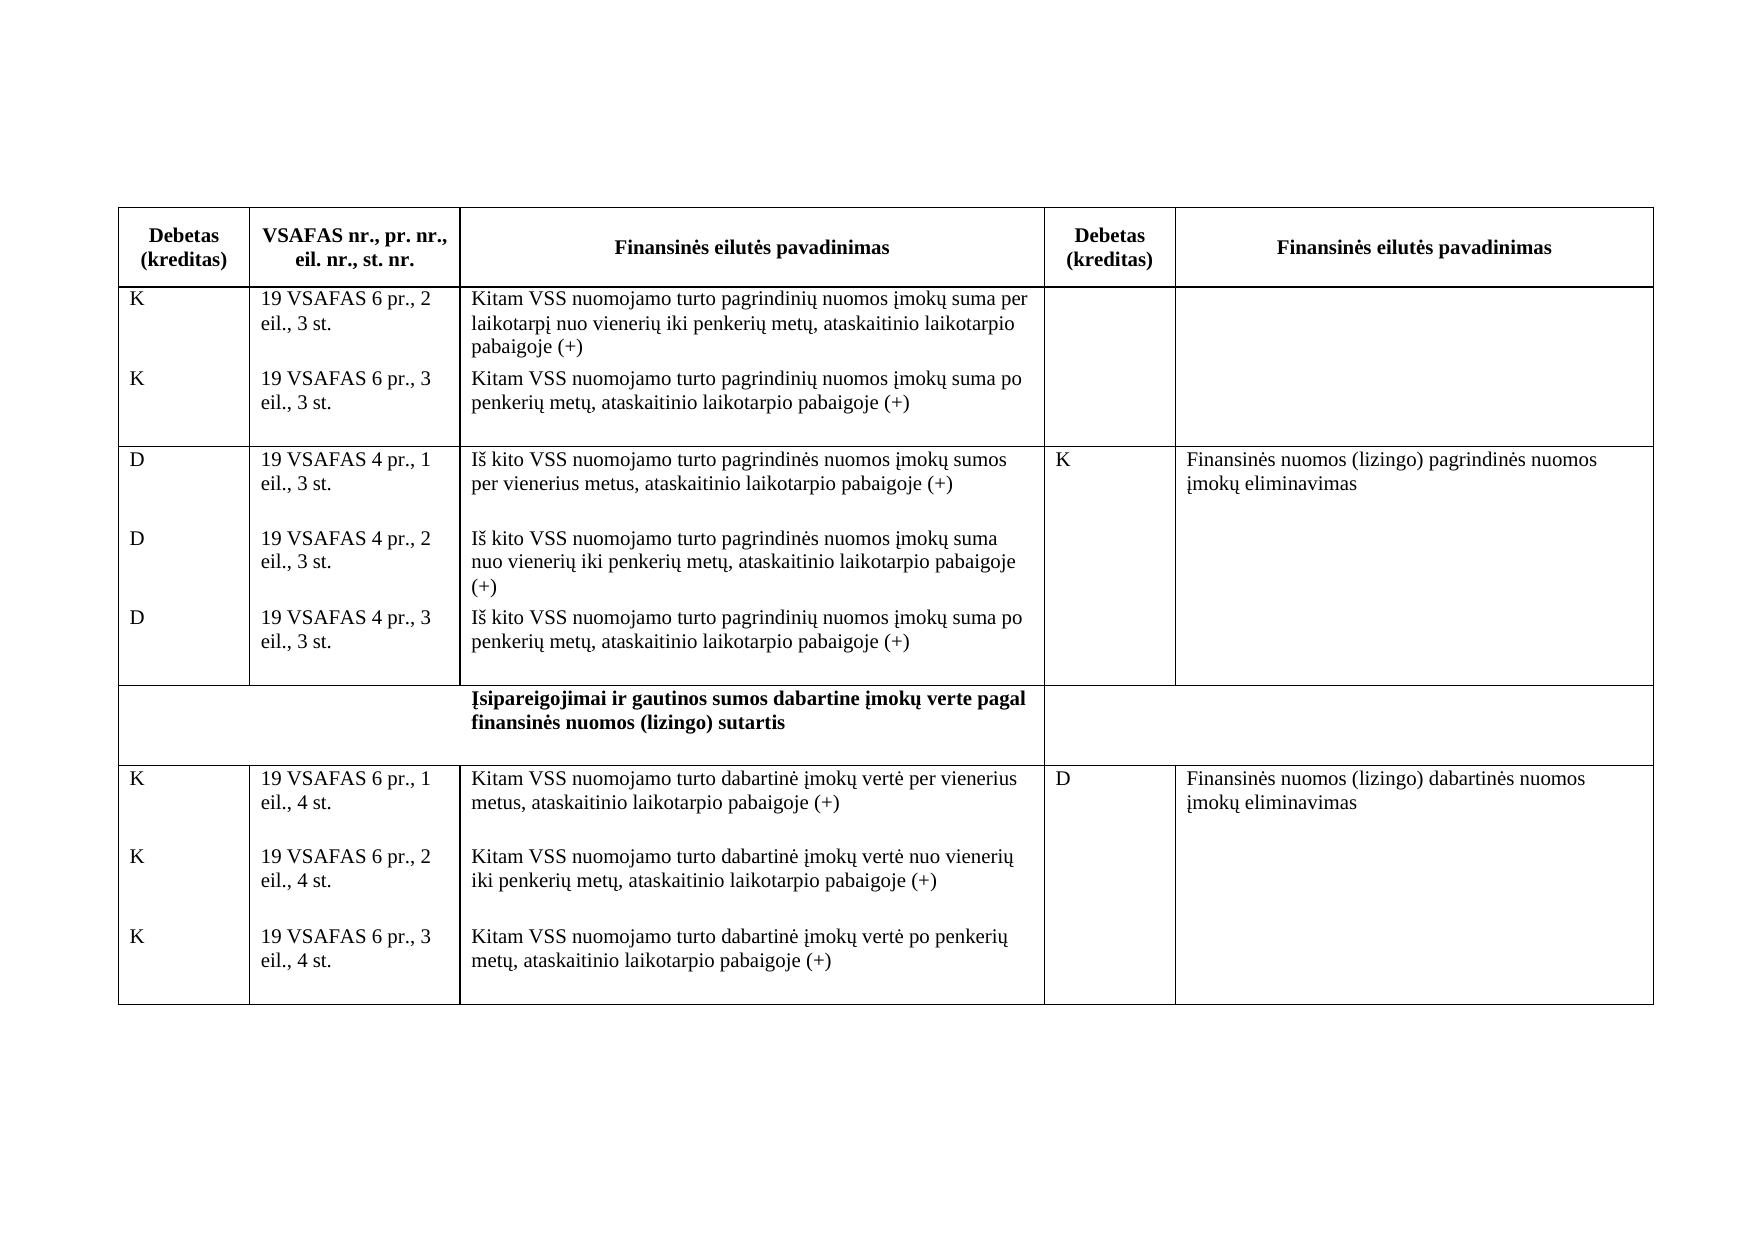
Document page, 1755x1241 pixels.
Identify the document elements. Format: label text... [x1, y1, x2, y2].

table_cell Kitam VSS nuomojamo turto dabartinė įmokų vertė nuo vienerių iki penkerių metų, ataskaitinio laikotarpio pabaigoje (+) [461, 844, 1044, 924]
table_cell K [119, 766, 249, 844]
table_cell [1045, 686, 1175, 764]
table_header Debetas (kreditas) [1045, 208, 1175, 286]
table_cell Iš kito VSS nuomojamo turto pagrindinių nuomos įmokų suma po penkerių metų, ataskaitinio laikotarpio pabaigoje (+) [461, 605, 1044, 685]
table_cell [1176, 525, 1653, 605]
table_cell [1176, 288, 1653, 366]
table_cell [1045, 924, 1175, 1003]
table_cell K [119, 844, 249, 924]
table_header VSAFAS nr., pr. nr., eil. nr., st. nr. [250, 208, 459, 286]
table_cell D [119, 605, 249, 685]
table_cell [119, 686, 249, 764]
table_cell Iš kito VSS nuomojamo turto pagrindinės nuomos įmokų sumos per vienerius metus, ataskaitinio laikotarpio pabaigoje (+) [461, 447, 1044, 525]
table_cell Įsipareigojimai ir gautinos sumos dabartine įmokų verte pagal finansinės nuomos (lizingo) sutartis [460, 686, 1044, 764]
table_cell 19 VSAFAS 6 pr., 2 eil., 4 st. [250, 844, 459, 924]
table_cell K [119, 366, 249, 446]
table_cell [249, 686, 460, 764]
table_cell Kitam VSS nuomojamo turto dabartinė įmokų vertė per vienerius metus, ataskaitinio laikotarpio pabaigoje (+) [461, 766, 1044, 844]
table_cell [1175, 686, 1653, 764]
table_cell [1176, 844, 1653, 924]
table_cell [1045, 605, 1175, 685]
table_cell K [1045, 447, 1175, 525]
table_header Finansinės eilutės pavadinimas [461, 208, 1044, 286]
table_cell D [119, 447, 249, 525]
table_cell 19 VSAFAS 6 pr., 3 eil., 4 st. [250, 924, 459, 1003]
table_cell 19 VSAFAS 6 pr., 3 eil., 3 st. [250, 366, 459, 446]
table_cell [1176, 366, 1653, 446]
table_cell K [119, 288, 249, 366]
table_header Finansinės eilutės pavadinimas [1176, 208, 1653, 286]
table_cell 19 VSAFAS 6 pr., 2 eil., 3 st. [250, 288, 459, 366]
table_cell [1045, 844, 1175, 924]
table_cell Kitam VSS nuomojamo turto dabartinė įmokų vertė po penkerių metų, ataskaitinio laikotarpio pabaigoje (+) [461, 924, 1044, 1003]
table_cell 19 VSAFAS 4 pr., 3 eil., 3 st. [250, 605, 459, 685]
table_cell Kitam VSS nuomojamo turto pagrindinių nuomos įmokų suma per laikotarpį nuo vienerių iki penkerių metų, ataskaitinio laikotarpio pabaigoje (+) [461, 288, 1044, 366]
table_cell 19 VSAFAS 4 pr., 2 eil., 3 st. [250, 525, 459, 605]
table_cell [1045, 366, 1175, 446]
table_cell [1176, 605, 1653, 685]
table_cell D [119, 525, 249, 605]
table_cell 19 VSAFAS 4 pr., 1 eil., 3 st. [250, 447, 459, 525]
table_cell [1176, 924, 1653, 1003]
table_cell 19 VSAFAS 6 pr., 1 eil., 4 st. [250, 766, 459, 844]
table_cell Kitam VSS nuomojamo turto pagrindinių nuomos įmokų suma po penkerių metų, ataskaitinio laikotarpio pabaigoje (+) [461, 366, 1044, 446]
table_header Debetas (kreditas) [119, 208, 249, 286]
table_cell K [119, 924, 249, 1003]
table_cell Iš kito VSS nuomojamo turto pagrindinės nuomos įmokų suma nuo vienerių iki penkerių metų, ataskaitinio laikotarpio pabaigoje (+) [461, 525, 1044, 605]
table_cell [1045, 288, 1175, 366]
table_cell Finansinės nuomos (lizingo) pagrindinės nuomos įmokų eliminavimas [1176, 447, 1653, 525]
table_cell D [1045, 766, 1175, 844]
table_cell [1045, 525, 1175, 605]
table_cell Finansinės nuomos (lizingo) dabartinės nuomos įmokų eliminavimas [1176, 766, 1653, 844]
